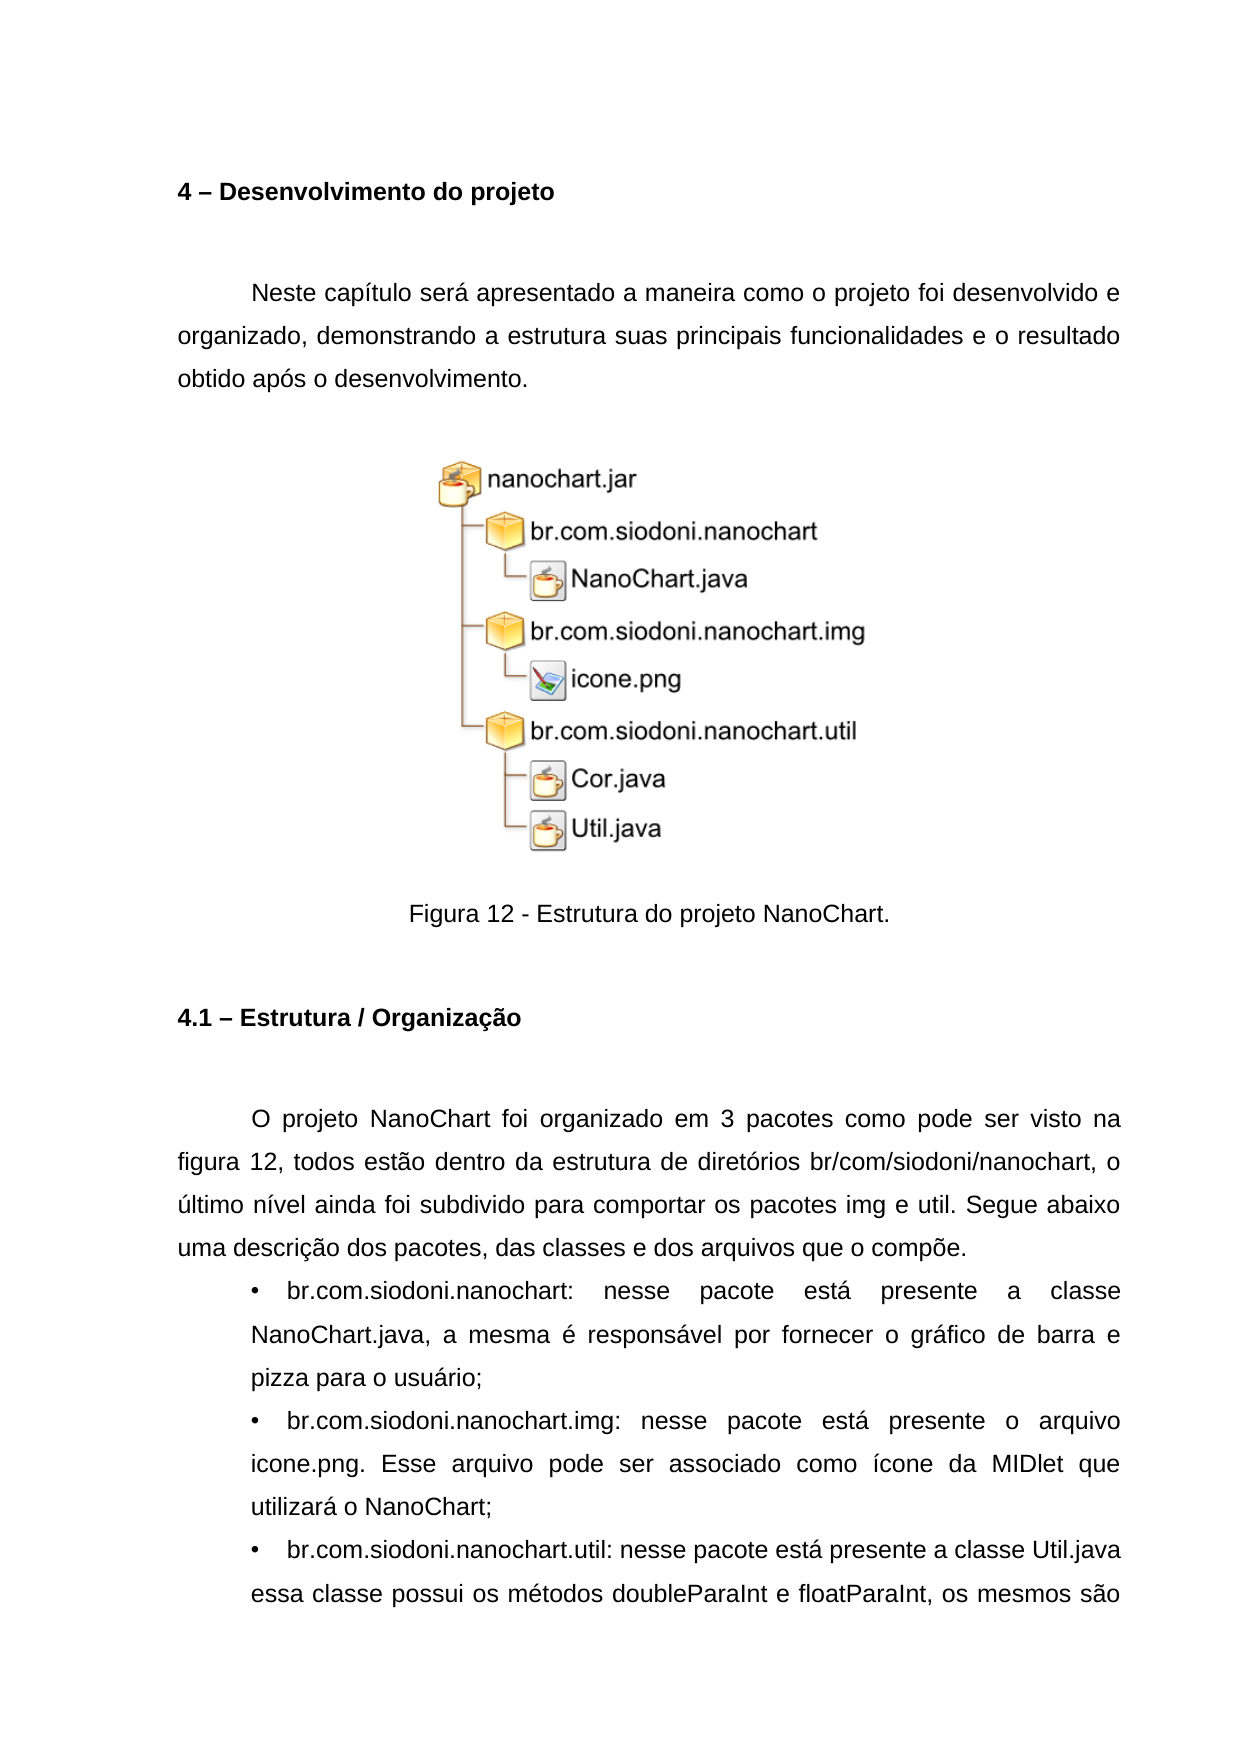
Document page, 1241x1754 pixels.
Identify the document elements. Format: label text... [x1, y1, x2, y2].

text Neste capítulo será apresentado a maneira como o projeto foi desenvolvido e organizado, demonstrando a estrutura suas principais funcionalidades e o resultado obtido após o desenvolvimento. [177, 278, 1122, 393]
subtitle 4.1 – Estrutura / Organização [177, 1003, 1122, 1032]
table_header [177, 450, 1122, 881]
list br.com.siodoni.nanochart.img: nesse pacote está presente o arquivo icone.png. Esse arquivo pode ser associado como ícone da MIDlet que utilizará o NanoChart; [251, 1406, 1122, 1521]
list br.com.siodoni.nanochart.util: nesse pacote está presente a classe Util.java essa classe possui os métodos doubleParaInt e floatParaInt, os mesmos são [251, 1535, 1122, 1607]
table_cell Figura 12 - Estrutura do projeto NanoChart. [177, 881, 1122, 946]
list br.com.siodoni.nanochart: nesse pacote está presente a classe NanoChart.java, a mesma é responsável por fornecer o gráfico de barra e pizza para o usuário; [251, 1276, 1122, 1391]
subtitle 4 – Desenvolvimento do projeto [177, 177, 1122, 206]
text O projeto NanoChart foi organizado em 3 pacotes como pode ser visto na figura 12, todos estão dentro da estrutura de diretórios br/com/siodoni/nanochart, o último nível ainda foi subdivido para comportar os pacotes img e util. Segue abaixo uma descrição dos pacotes, das classes e dos arquivos que o compõe. [177, 1104, 1122, 1262]
picture [431, 456, 868, 856]
